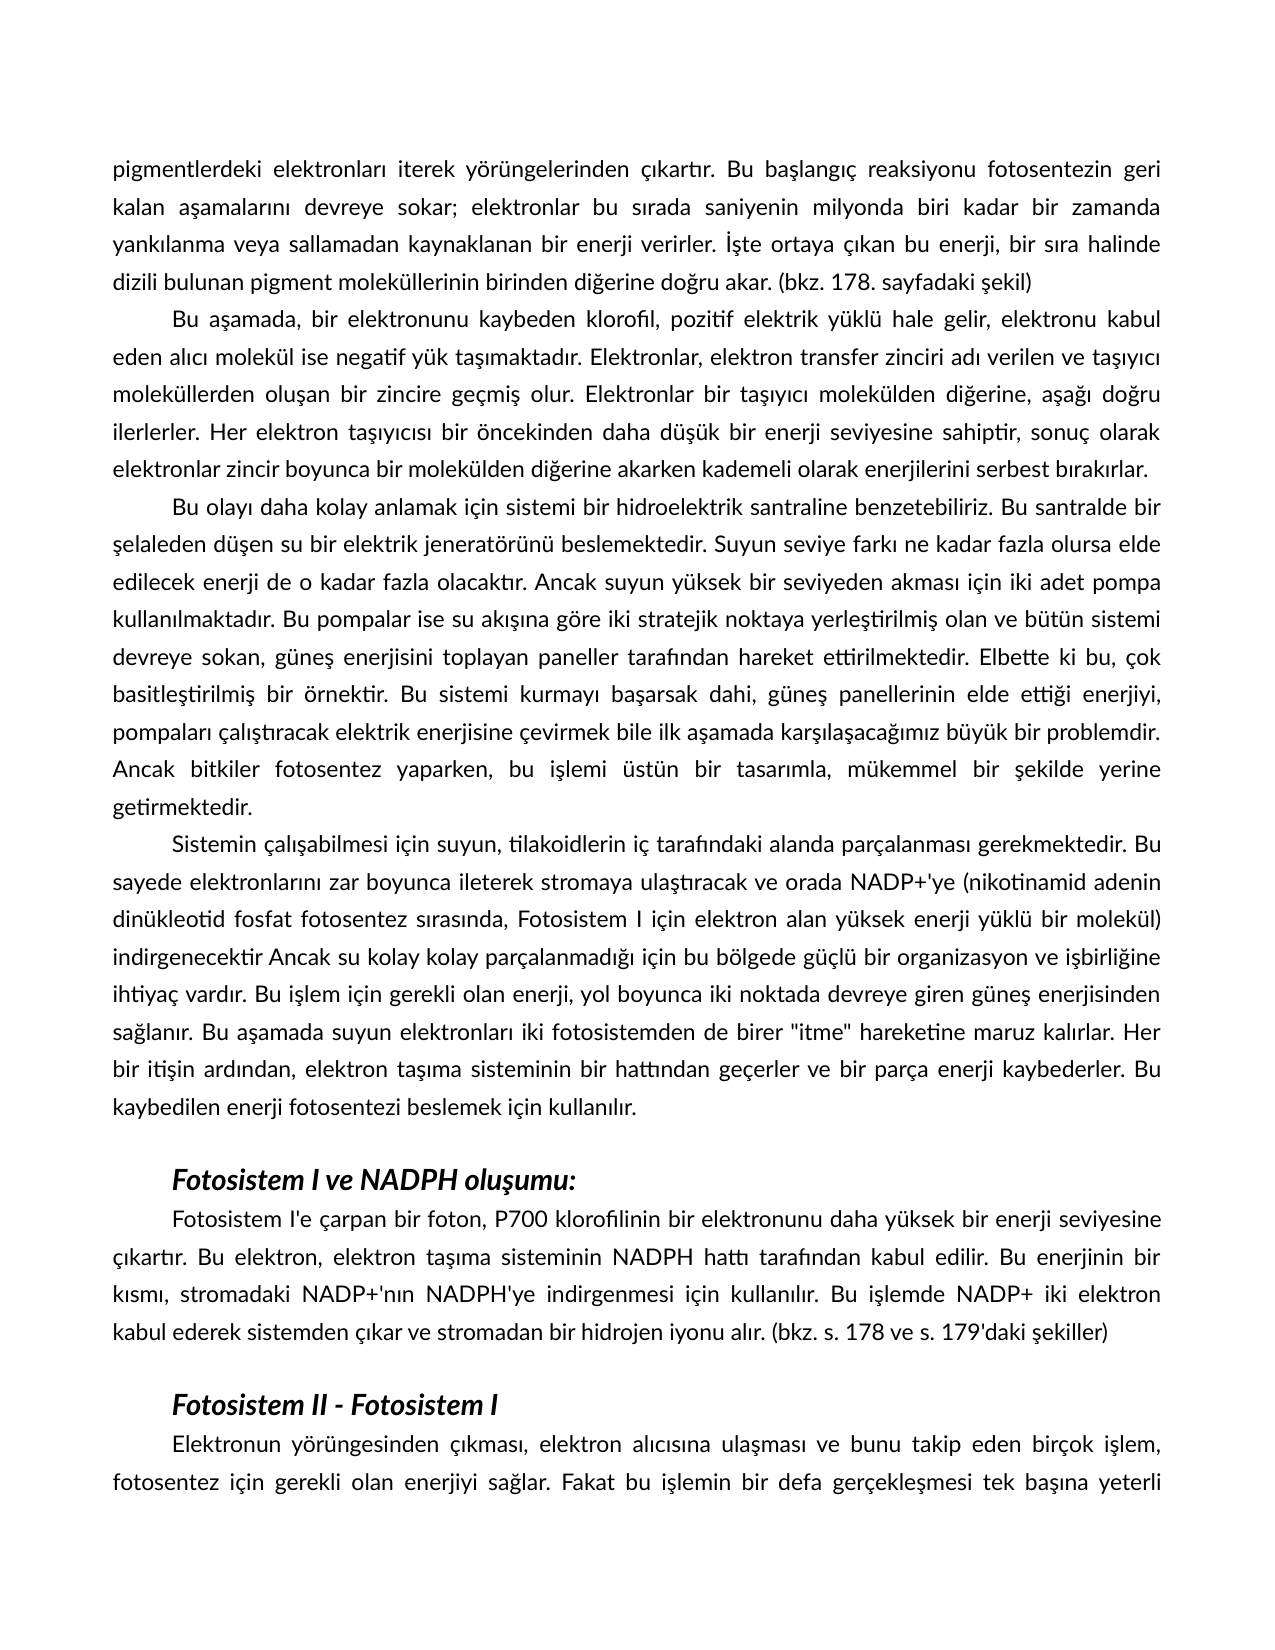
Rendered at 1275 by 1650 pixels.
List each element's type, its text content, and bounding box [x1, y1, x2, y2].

text Fotosistem I ve NADPH oluşumu: [112, 1160, 1162, 1198]
text Bu aşamada, bir elektronunu kaybeden klorofil, pozitif elektrik yüklü hale gelir, elektronu kabul eden alıcı molekül ise negatif yük taşımaktadır. Elektronlar, elektron transfer zinciri adı verilen ve taşıyıcı moleküllerden oluşan bir zincire geçmiş olur. Elektronlar bir taşıyıcı molekülden diğerine, aşağı doğru ilerlerler. Her elektron taşıyıcısı bir öncekinden daha düşük bir enerji seviyesine sahiptir, sonuç olarak elektronlar zincir boyunca bir molekülden diğerine akarken kademeli olarak enerjilerini serbest bırakırlar. [112, 298, 1162, 485]
text Elektronun yörüngesinden çıkması, elektron alıcısına ulaşması ve bunu takip eden birçok işlem, fotosentez için gerekli olan enerjiyi sağlar. Fakat bu işlemin bir defa gerçekleşmesi tek başına yeterli [112, 1423, 1162, 1498]
text pigmentlerdeki elektronları iterek yörüngelerinden çıkartır. Bu başlangıç reaksiyonu fotosentezin geri kalan aşamalarını devreye sokar; elektronlar bu sırada saniyenin milyonda biri kadar bir zamanda yankılanma veya sallamadan kaynaklanan bir enerji verirler. İşte ortaya çıkan bu enerji, bir sıra halinde dizili bulunan pigment moleküllerinin birinden diğerine doğru akar. (bkz. 178. sayfadaki şekil) [112, 148, 1162, 298]
text Bu olayı daha kolay anlamak için sistemi bir hidroelektrik santraline benzetebiliriz. Bu santralde bir şelaleden düşen su bir elektrik jeneratörünü beslemektedir. Suyun seviye farkı ne kadar fazla olursa elde edilecek enerji de o kadar fazla olacaktır. Ancak suyun yüksek bir seviyeden akması için iki adet pompa kullanılmaktadır. Bu pompalar ise su akışına göre iki stratejik noktaya yerleştirilmiş olan ve bütün sistemi devreye sokan, güneş enerjisini toplayan paneller tarafından hareket ettirilmektedir. Elbette ki bu, çok basitleştirilmiş bir örnektir. Bu sistemi kurmayı başarsak dahi, güneş panellerinin elde ettiği enerjiyi, pompaları çalıştıracak elektrik enerjisine çevirmek bile ilk aşamada karşılaşacağımız büyük bir problemdir. Ancak bitkiler fotosentez yaparken, bu işlemi üstün bir tasarımla, mükemmel bir şekilde yerine getirmektedir. [112, 485, 1162, 823]
text Fotosistem I'e çarpan bir foton, P700 klorofilinin bir elektronunu daha yüksek bir enerji seviyesine çıkartır. Bu elektron, elektron taşıma sisteminin NADPH hattı tarafından kabul edilir. Bu enerjinin bir kısmı, stromadaki NADP+'nın NADPH'ye indirgenmesi için kullanılır. Bu işlemde NADP+ iki elektron kabul ederek sistemden çıkar ve stromadan bir hidrojen iyonu alır. (bkz. s. 178 ve s. 179'daki şekiller) [112, 1198, 1162, 1348]
text Fotosistem II - Fotosistem I [112, 1385, 1162, 1423]
text Sistemin çalışabilmesi için suyun, tilakoidlerin iç tarafındaki alanda parçalanması gerekmektedir. Bu sayede elektronlarını zar boyunca ileterek stromaya ulaştıracak ve orada NADP+'ye (nikotinamid adenin dinükleotid fosfat fotosentez sırasında, Fotosistem I için elektron alan yüksek enerji yüklü bir molekül) indirgenecektir Ancak su kolay kolay parçalanmadığı için bu bölgede güçlü bir organizasyon ve işbirliğine ihtiyaç vardır. Bu işlem için gerekli olan enerji, yol boyunca iki noktada devreye giren güneş enerjisinden sağlanır. Bu aşamada suyun elektronları iki fotosistemden de birer "itme" hareketine maruz kalırlar. Her bir itişin ardından, elektron taşıma sisteminin bir hattından geçerler ve bir parça enerji kaybederler. Bu kaybedilen enerji fotosentezi beslemek için kullanılır. [112, 823, 1162, 1123]
